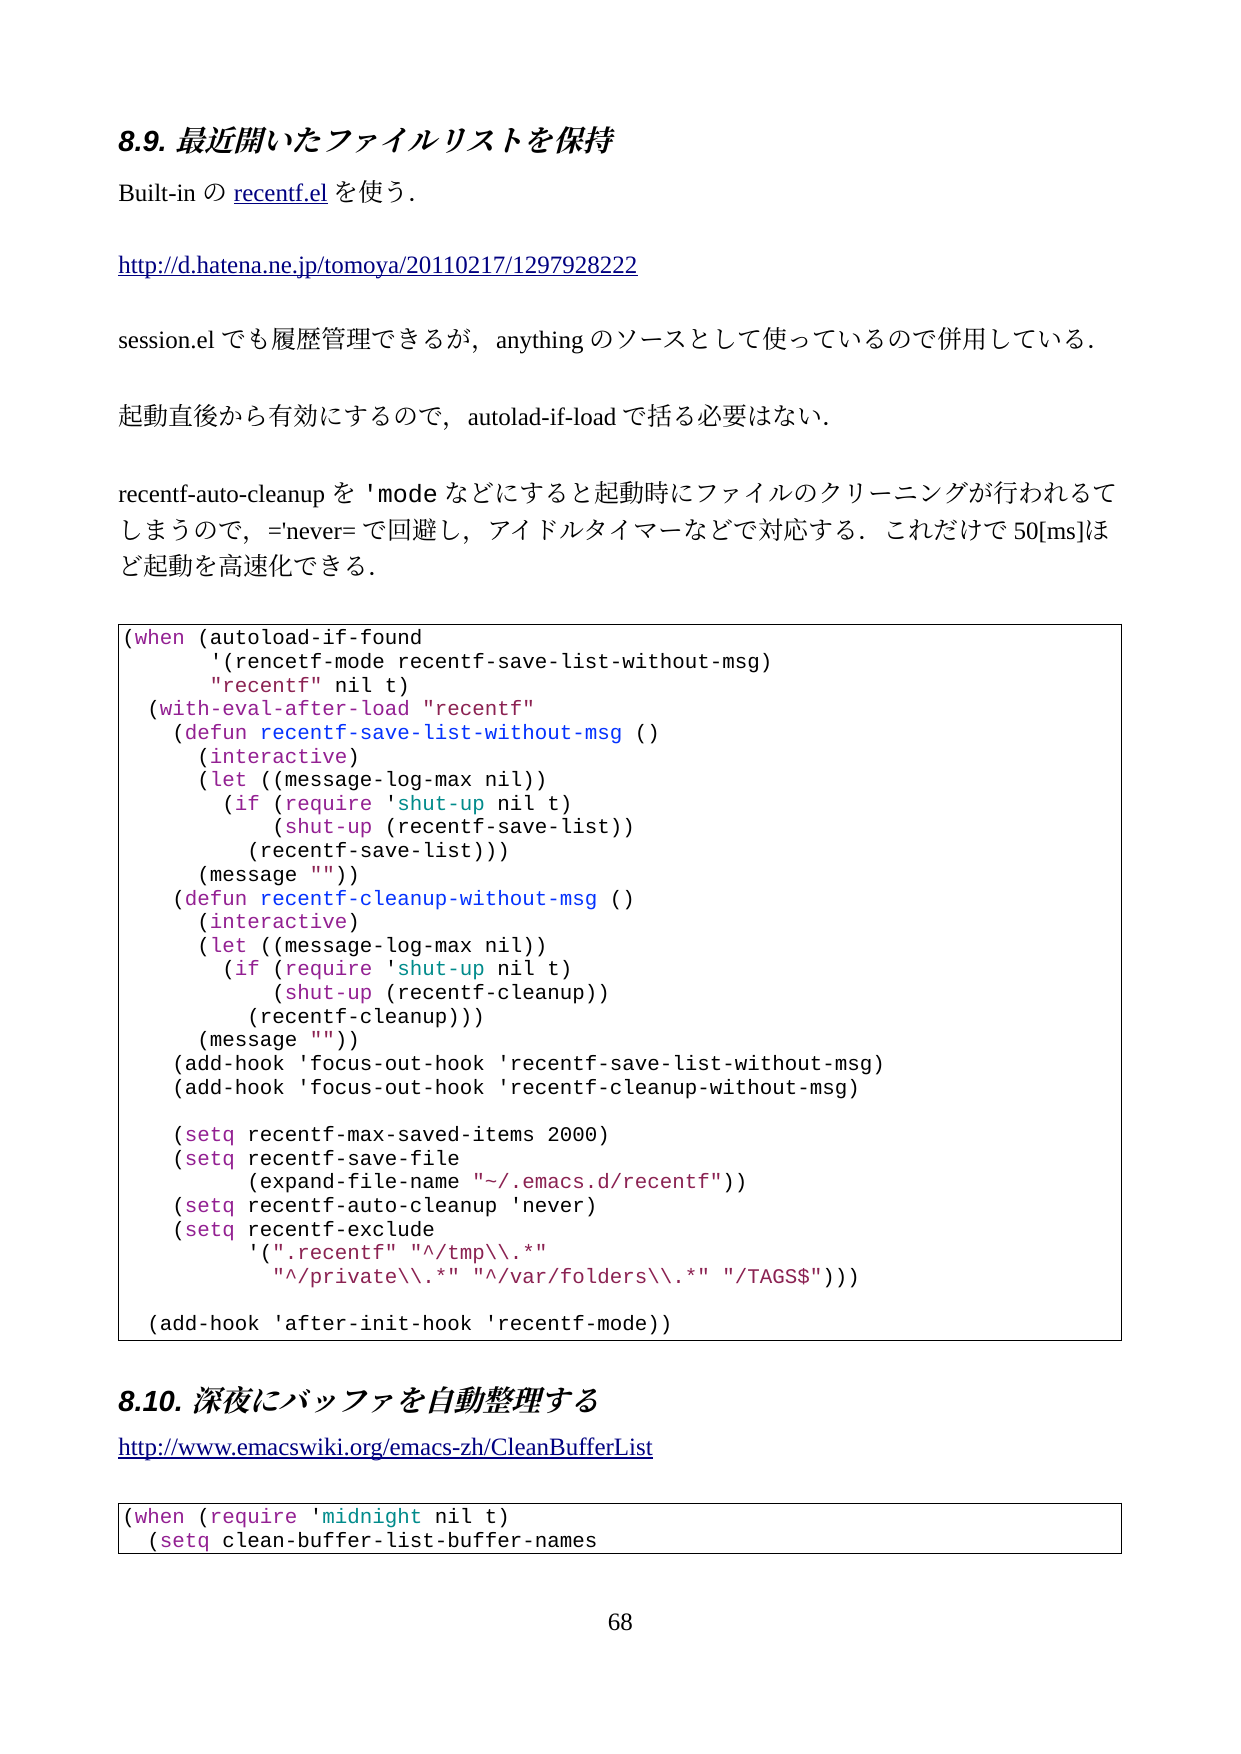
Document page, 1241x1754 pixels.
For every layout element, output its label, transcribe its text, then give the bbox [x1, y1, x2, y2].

text (expand-file-name "~/.emacs.d/recentf")) [119, 1167, 1121, 1191]
text (setq clean-buffer-list-buffer-names [119, 1526, 1121, 1553]
text http://www.emacswiki.org/emacs-zh/CleanBufferList [118, 1432, 1122, 1490]
text (recentf-save-list))) [119, 836, 1121, 860]
text (recentf-cleanup))) [119, 1002, 1121, 1025]
text (let ((message-log-max nil)) [119, 765, 1121, 789]
text (defun recentf-cleanup-without-msg () [119, 883, 1121, 907]
text (setq recentf-auto-cleanup 'never) [119, 1191, 1121, 1214]
text (shut-up (recentf-cleanup)) [119, 978, 1121, 1002]
text (shut-up (recentf-save-list)) [119, 813, 1121, 836]
text (setq recentf-exclude [119, 1214, 1121, 1238]
text (when (require 'midnight nil t) [119, 1504, 1121, 1526]
subtitle 深夜にバッファを自動整理する [118, 1378, 1122, 1420]
text (setq recentf-save-file [119, 1144, 1121, 1167]
text (if (require 'shut-up nil t) [119, 789, 1121, 813]
text (let ((message-log-max nil)) [119, 931, 1121, 954]
text 起動直後から有効にするので，autolad-if-load で括る必要はない． [118, 397, 1122, 462]
text "^/private\\.*" "^/var/folders\\.*" "/TAGS$"))) [119, 1262, 1121, 1286]
text recentf-auto-cleanup を 'mode などにすると起動時にファイルのクリーニングが行われるてしまうので，='never= で回避し，アイドルタイマーなどで対応する．これだけで50[ms]ほど起動を高速化できる． [118, 474, 1122, 611]
text (if (require 'shut-up nil t) [119, 954, 1121, 978]
text (when (autoload-if-found [119, 625, 1121, 647]
text (defun recentf-save-list-without-msg () [119, 718, 1121, 742]
text (add-hook 'focus-out-hook 'recentf-save-list-without-msg) [119, 1049, 1121, 1073]
text (setq recentf-max-saved-items 2000) [119, 1120, 1121, 1144]
text session.el でも履歴管理できるが，anything のソースとして使っているので併用している． [118, 320, 1122, 384]
subtitle 最近開いたファイルリストを保持 [118, 118, 1122, 160]
text (interactive) [119, 907, 1121, 931]
text http://d.hatena.ne.jp/tomoya/20110217/1297928222 [118, 250, 1122, 307]
text '(rencetf-mode recentf-save-list-without-msg) [119, 647, 1121, 671]
text (message "")) [119, 1025, 1121, 1049]
text (add-hook 'after-init-hook 'recentf-mode)) [119, 1309, 1121, 1340]
text (interactive) [119, 742, 1121, 765]
text (add-hook 'focus-out-hook 'recentf-cleanup-without-msg) [119, 1073, 1121, 1096]
text '(".recentf" "^/tmp\\.*" [119, 1238, 1121, 1262]
text "recentf" nil t) [119, 671, 1121, 694]
text Built-in の recentf.el を使う． [118, 172, 1122, 237]
text (message "")) [119, 860, 1121, 883]
text (with-eval-after-load "recentf" [119, 694, 1121, 718]
